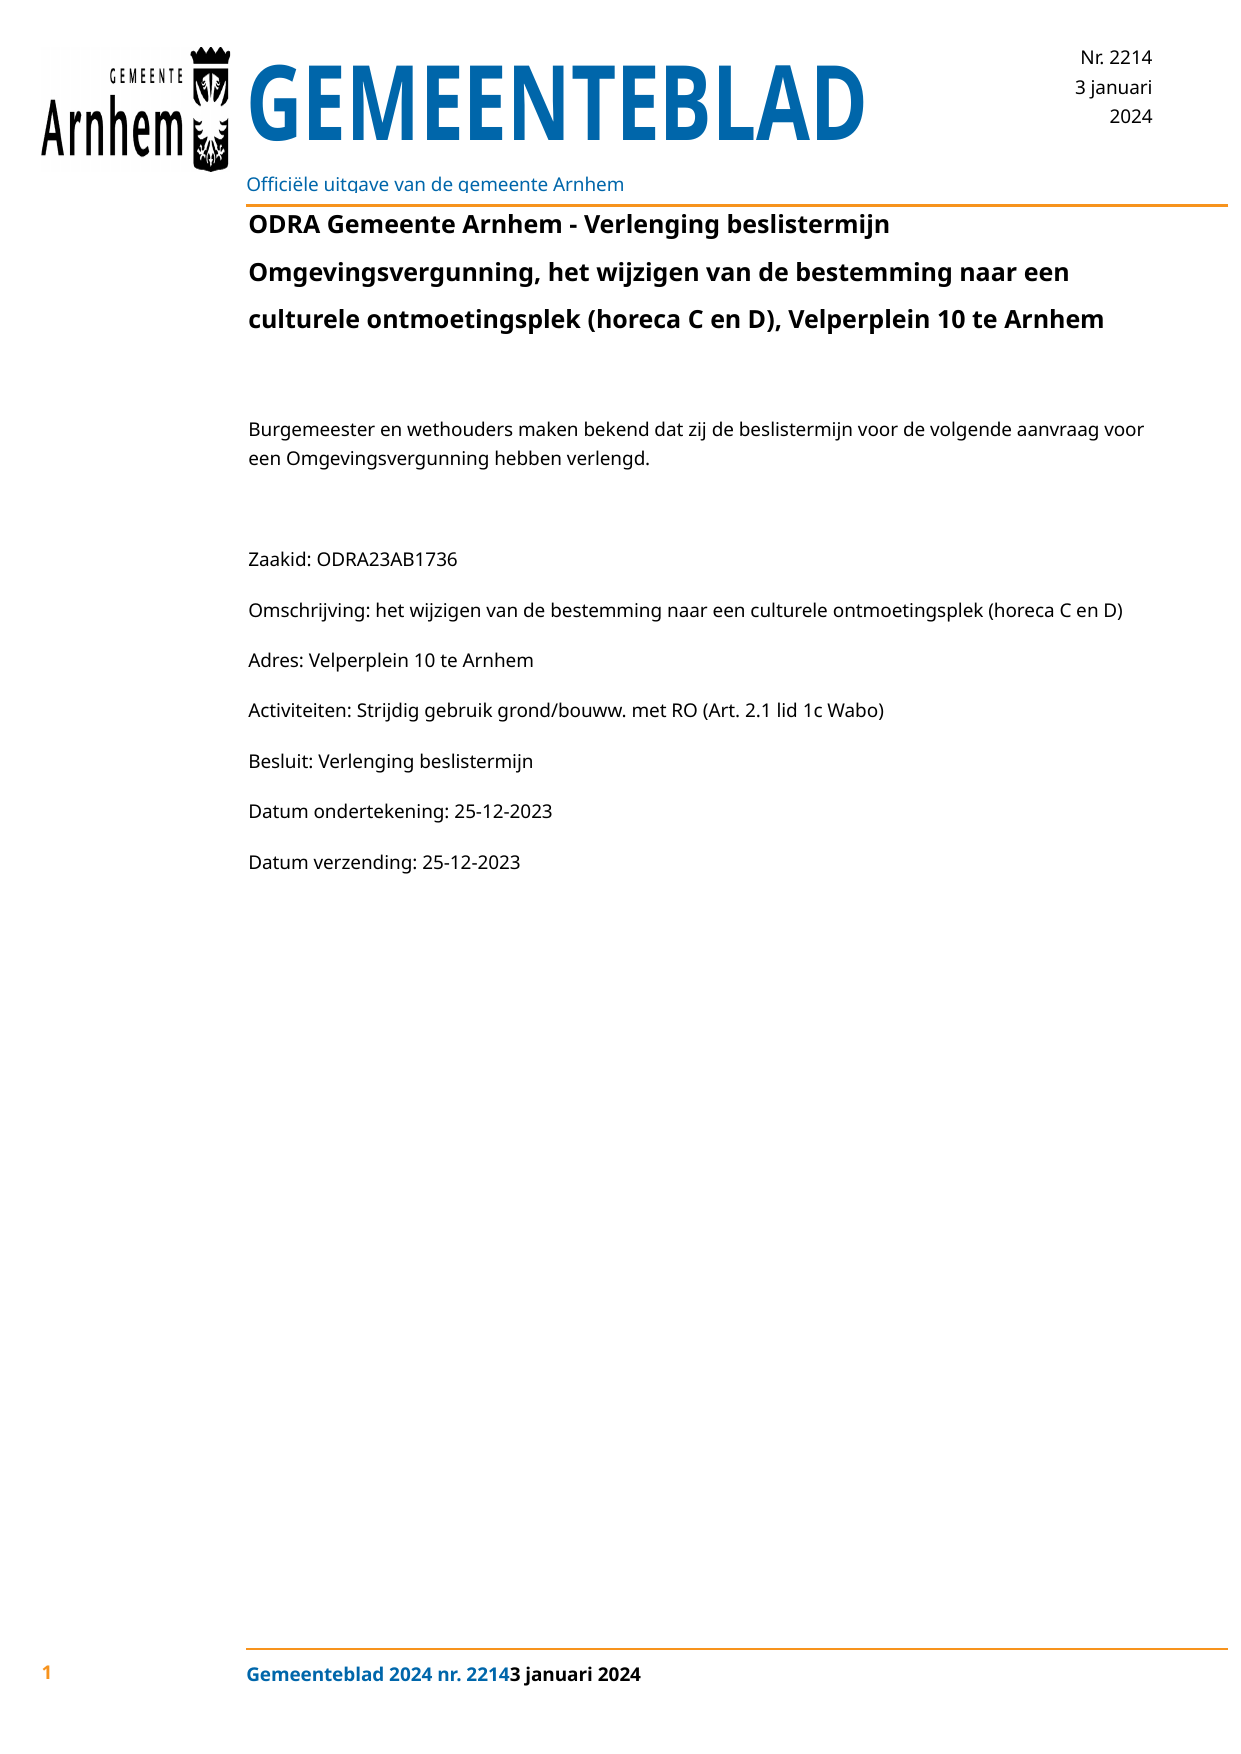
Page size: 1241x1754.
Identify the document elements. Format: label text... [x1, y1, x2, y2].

text Activiteiten: Strijdig gebruik grond/bouww. met RO (Art. 2.1 lid 1c Wabo) [248, 698, 1152, 723]
text Datum ondertekening: 25-12-2023 [248, 798, 1152, 824]
text ODRA Gemeente Arnhem - Verlenging beslistermijn Omgevingsvergunning, het wijzigen van de bestemming naar een culturele ontmoetingsplek (horeca C en D), Velperplein 10 te Arnhem [248, 207, 1152, 336]
text Adres: Velperplein 10 te Arnhem [248, 647, 1152, 673]
text Datum verzending: 25-12-2023 [248, 849, 1152, 874]
text Besluit: Verlenging beslistermijn [248, 748, 1152, 774]
text Omschrijving: het wijzigen van de bestemming naar een culturele ontmoetingsplek (horeca C en D) [248, 597, 1152, 622]
picture [41, 47, 231, 172]
text Burgemeester en wethouders maken bekend dat zij de beslistermijn voor de volgende aanvraag voor een Omgevingsvergunning hebben verlengd. [248, 416, 1152, 471]
text Zaakid: ODRA23AB1736 [248, 546, 1152, 572]
